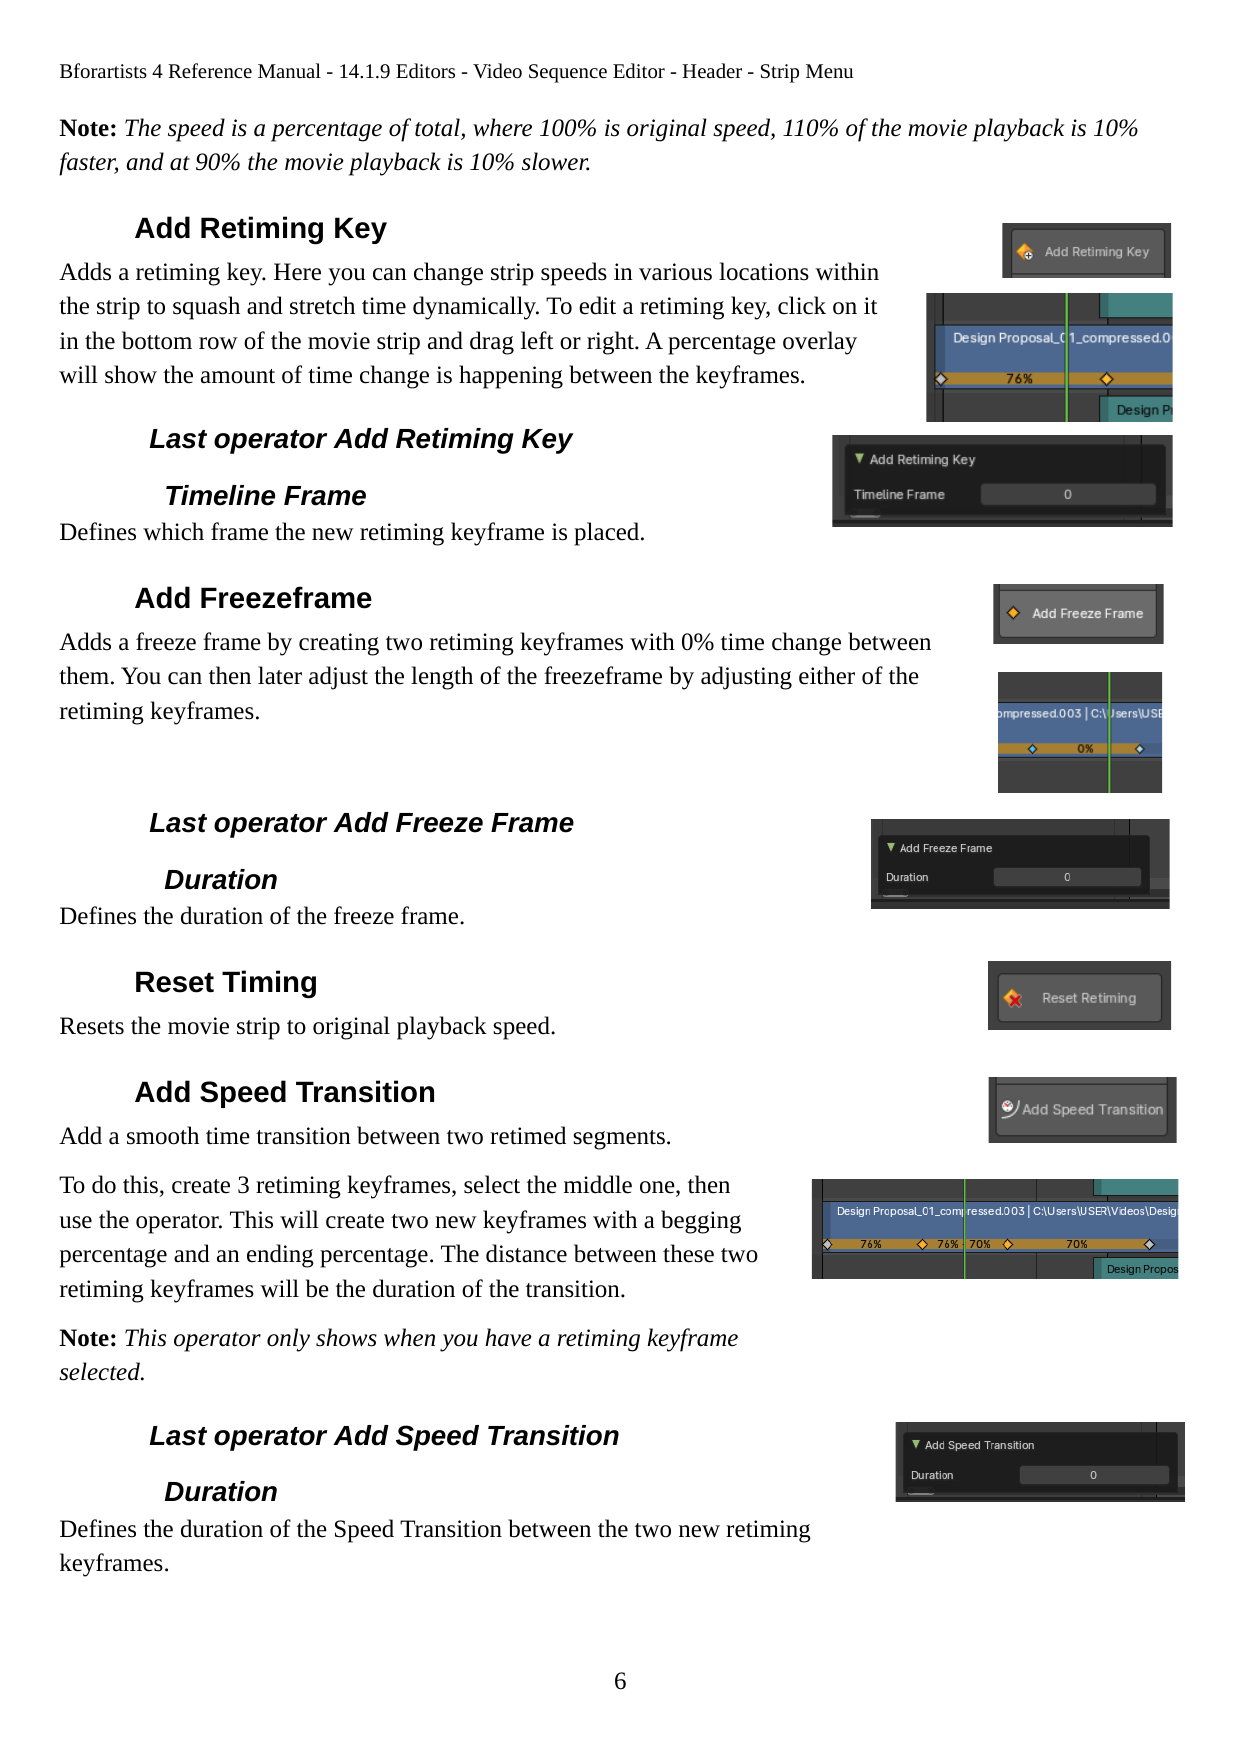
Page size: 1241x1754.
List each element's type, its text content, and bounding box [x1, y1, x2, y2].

subtitle Reset Timing [59, 965, 988, 999]
text Adds a retiming key. Here you can change strip speeds in various locations within the strip to squash and stretch time dynamically. To edit a retiming key, click on it in the bottom row of the movie strip and drag left or right. A percentage overlay will show the amount of time change is happening between the keyframes. [59, 257, 1181, 389]
picture [988, 961, 1172, 1030]
picture [993, 584, 1164, 644]
text Defines the duration of the freeze frame. [59, 901, 1181, 930]
picture [926, 293, 1173, 422]
subtitle Last operator Add Speed Transition [59, 1419, 1181, 1451]
text Note: This operator only shows when you have a retiming keyframe selected. [59, 1323, 1181, 1386]
text Defines the duration of the Speed Transition between the two new retiming keyframes. [59, 1514, 1181, 1577]
picture [895, 1422, 1185, 1502]
picture [998, 672, 1163, 793]
subtitle [1170, 863, 1181, 895]
subtitle Last operator Add Retiming Key [59, 422, 1181, 454]
subtitle Duration [59, 1476, 1181, 1508]
subtitle [1172, 965, 1181, 999]
picture [811, 1179, 1179, 1279]
text Add a smooth time transition between two retimed segments. [59, 1121, 1181, 1150]
subtitle Add Speed Transition [59, 1075, 1181, 1109]
subtitle Timeline Frame [59, 479, 832, 511]
picture [871, 819, 1170, 909]
text Note: The speed is a percentage of total, where 100% is original speed, 110% of the movie playback is 10% faster, and at 90% the movie playback is 10% slower. [59, 113, 1181, 176]
subtitle Last operator Add Freeze Frame [59, 806, 1181, 838]
text Resets the movie strip to original playback speed. [59, 1011, 1181, 1040]
picture [988, 1077, 1177, 1143]
subtitle Duration [59, 863, 871, 895]
text Defines which frame the new retiming keyframe is placed. [59, 517, 1181, 546]
text Adds a freeze frame by creating two retiming keyframes with 0% time change between them. You can then later adjust the length of the freezeframe by adjusting either of the retiming keyframes. [59, 627, 1181, 724]
picture [832, 435, 1173, 527]
text To do this, create 3 retiming keyframes, select the middle one, then use the operator. This will create two new keyframes with a begging percentage and an ending percentage. The distance between these two retiming keyframes will be the duration of the transition. [59, 1170, 1181, 1302]
subtitle Add Freezeframe [59, 581, 1181, 614]
subtitle Add Retiming Key [59, 211, 1181, 244]
picture [1002, 223, 1172, 278]
